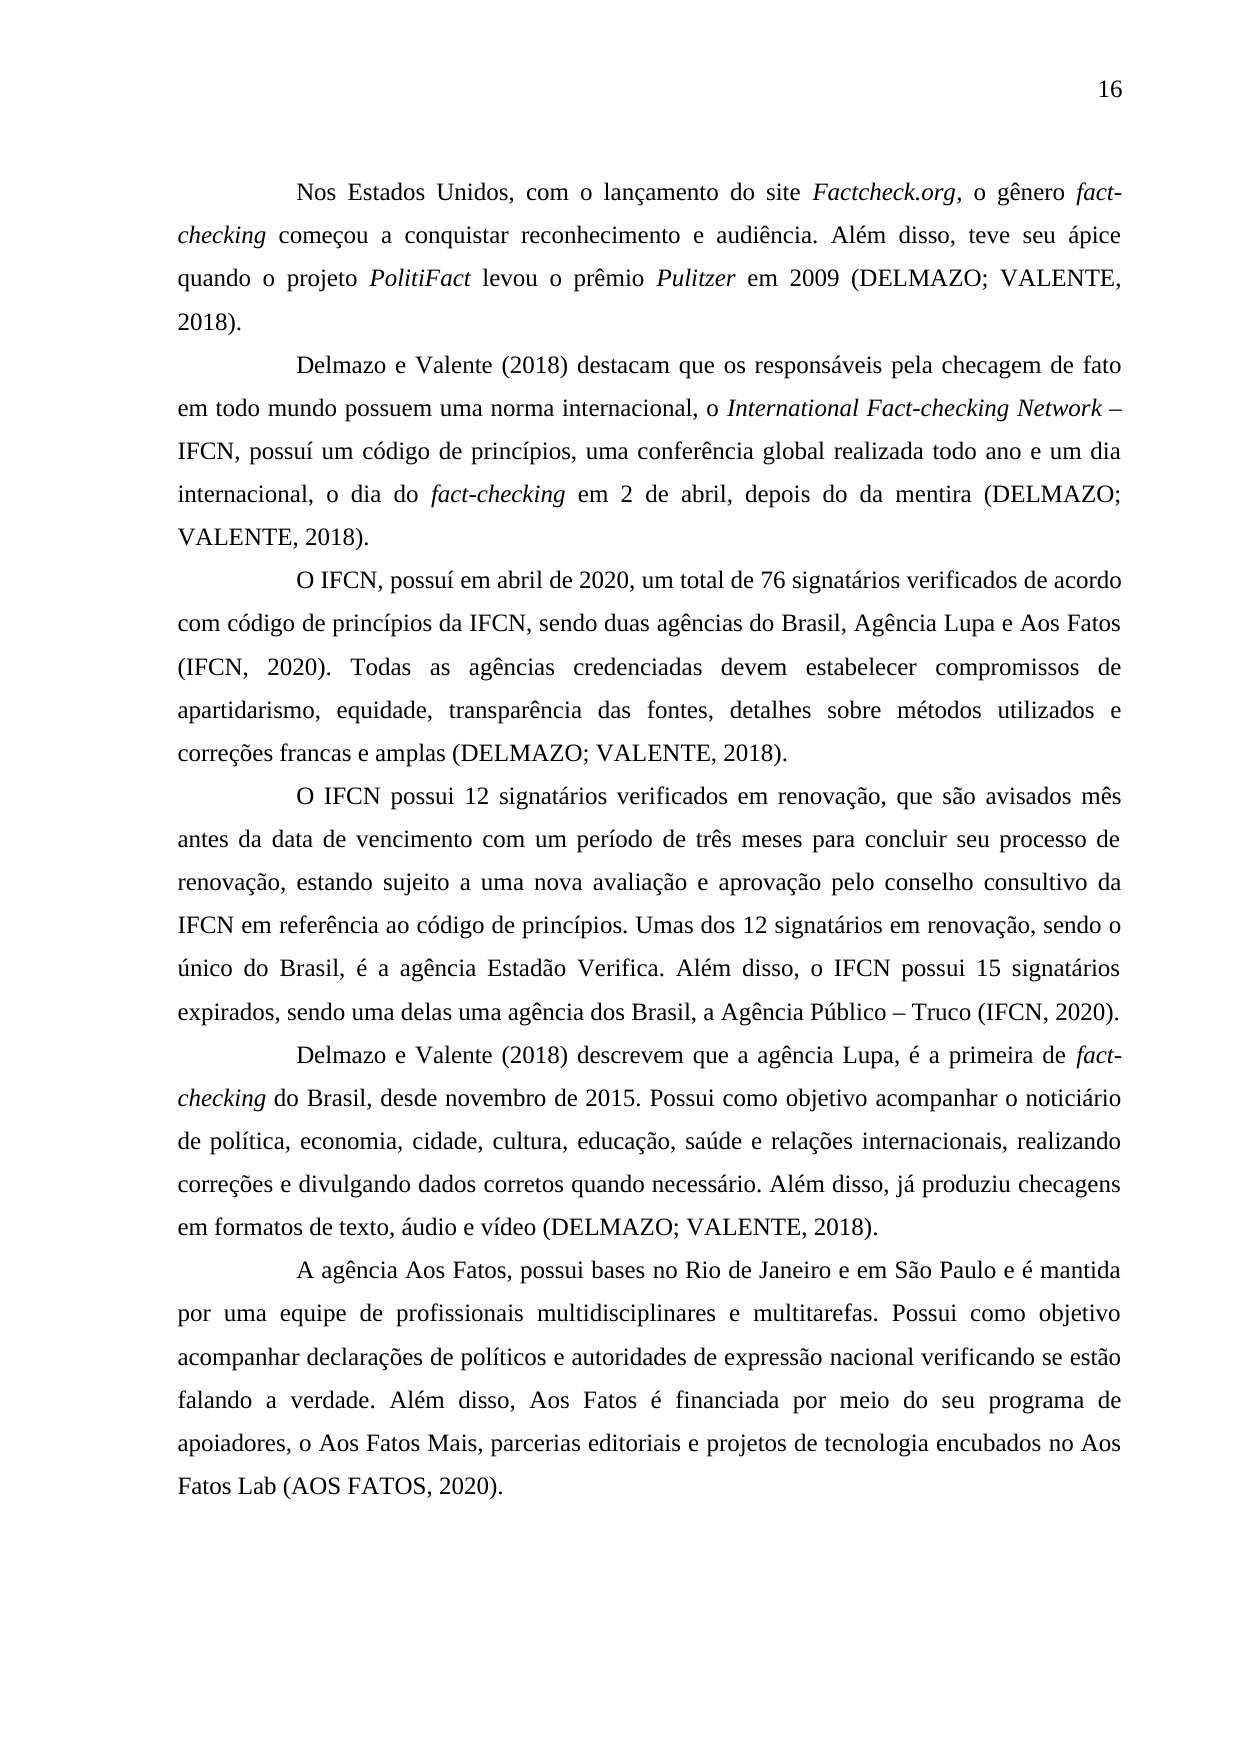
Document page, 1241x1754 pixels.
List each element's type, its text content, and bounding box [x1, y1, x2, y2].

text O IFCN possui 12 signatários verificados em renovação, que são avisados mês antes da data de vencimento com um período de três meses para concluir seu processo de renovação, estando sujeito a uma nova avaliação e aprovação pelo conselho consultivo da IFCN em referência ao código de princípios. Umas dos 12 signatários em renovação, sendo o único do Brasil, é a agência Estadão Verifica. Além disso, o IFCN possui 15 signatários expirados, sendo uma delas uma agência dos Brasil, a Agência Público – Truco (IFCN, 2020). [177, 781, 1122, 1025]
text Delmazo e Valente (2018) destacam que os responsáveis pela checagem de fato em todo mundo possuem uma norma internacional, o International Fact-checking Network – IFCN, possuí um código de princípios, uma conferência global realizada todo ano e um dia internacional, o dia do fact-checking em 2 de abril, depois do da mentira (DELMAZO; VALENTE, 2018). [177, 350, 1122, 551]
text Nos Estados Unidos, com o lançamento do site Factcheck.org, o gênero fact-checking começou a conquistar reconhecimento e audiência. Além disso, teve seu ápice quando o projeto PolitiFact levou o prêmio Pulitzer em 2009 (DELMAZO; VALENTE, 2018). [177, 177, 1122, 335]
text A agência Aos Fatos, possui bases no Rio de Janeiro e em São Paulo e é mantida por uma equipe de profissionais multidisciplinares e multitarefas. Possui como objetivo acompanhar declarações de políticos e autoridades de expressão nacional verificando se estão falando a verdade. Além disso, Aos Fatos é financiada por meio do seu programa de apoiadores, o Aos Fatos Mais, parcerias editoriais e projetos de tecnologia encubados no Aos Fatos Lab (AOS FATOS, 2020). [177, 1255, 1122, 1500]
text O IFCN, possuí em abril de 2020, um total de 76 signatários verificados de acordo com código de princípios da IFCN, sendo duas agências do Brasil, Agência Lupa e Aos Fatos (IFCN, 2020). Todas as agências credenciadas devem estabelecer compromissos de apartidarismo, equidade, transparência das fontes, detalhes sobre métodos utilizados e correções francas e amplas (DELMAZO; VALENTE, 2018). [177, 565, 1122, 767]
text Delmazo e Valente (2018) descrevem que a agência Lupa, é a primeira de fact-checking do Brasil, desde novembro de 2015. Possui como objetivo acompanhar o noticiário de política, economia, cidade, cultura, educação, saúde e relações internacionais, realizando correções e divulgando dados corretos quando necessário. Além disso, já produziu checagens em formatos de texto, áudio e vídeo (DELMAZO; VALENTE, 2018). [177, 1040, 1122, 1241]
